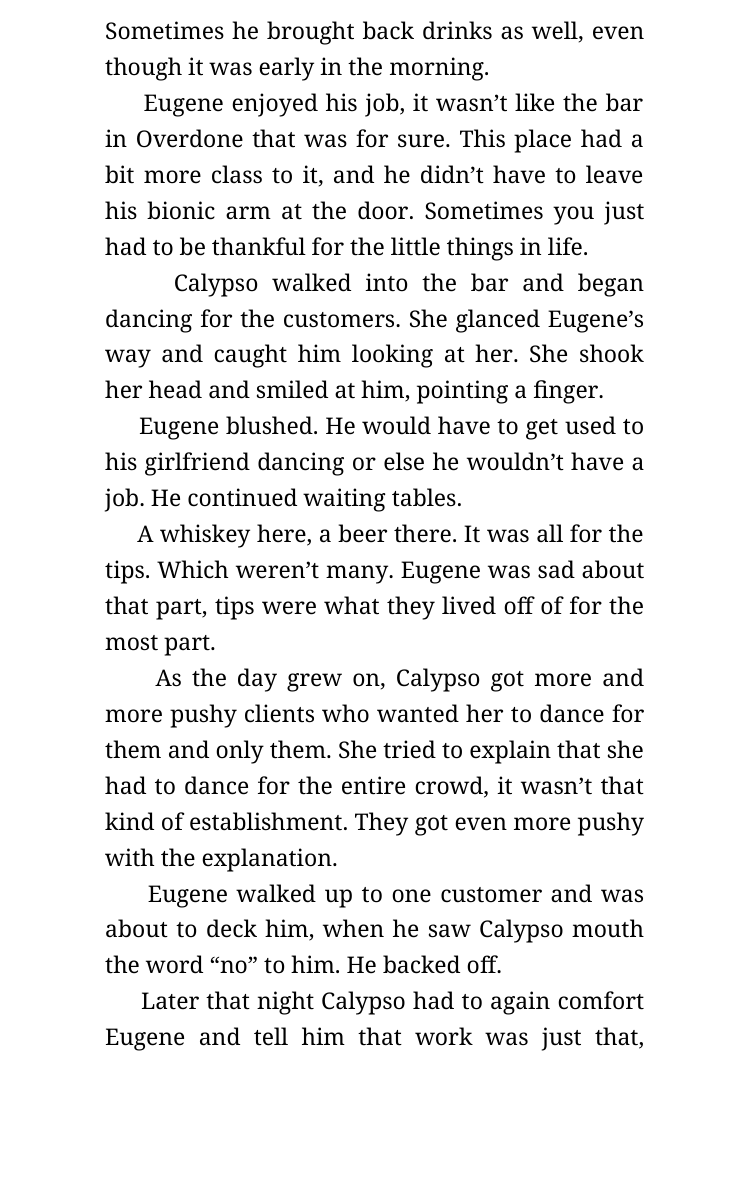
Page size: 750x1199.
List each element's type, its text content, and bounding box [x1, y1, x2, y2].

text A whiskey here, a beer there. It was all for the tips. Which weren’t many. Eugene was sad about that part, tips were what they lived off of for the most part. [105, 518, 645, 657]
text As the day grew on, Calypso got more and more pushy clients who wanted her to dance for them and only them. She tried to explain that she had to dance for the entire crowd, it wasn’t that kind of establishment. They got even more pushy with the explanation. [105, 662, 645, 873]
text Eugene walked up to one customer and was about to deck him, when he saw Calypso mouth the word “no” to him. He backed off. [105, 877, 645, 981]
text Calypso walked into the bar and began dancing for the customers. She glanced Eugene’s way and caught him looking at her. She shook her head and smiled at him, pointing a finger. [105, 267, 645, 406]
text Eugene blushed. He would have to get used to his girlfriend dancing or else he wouldn’t have a job. He continued waiting tables. [105, 410, 645, 513]
text Sometimes he brought back drinks as well, even though it was early in the morning. [105, 15, 645, 82]
text Later that night Calypso had to again comfort Eugene and tell him that work was just that, [105, 985, 645, 1052]
text Eugene enjoyed his job, it wasn’t like the bar in Overdone that was for sure. This place had a bit more class to it, and he didn’t have to leave his bionic arm at the door. Sometimes you just had to be thankful for the little things in life. [105, 87, 645, 262]
